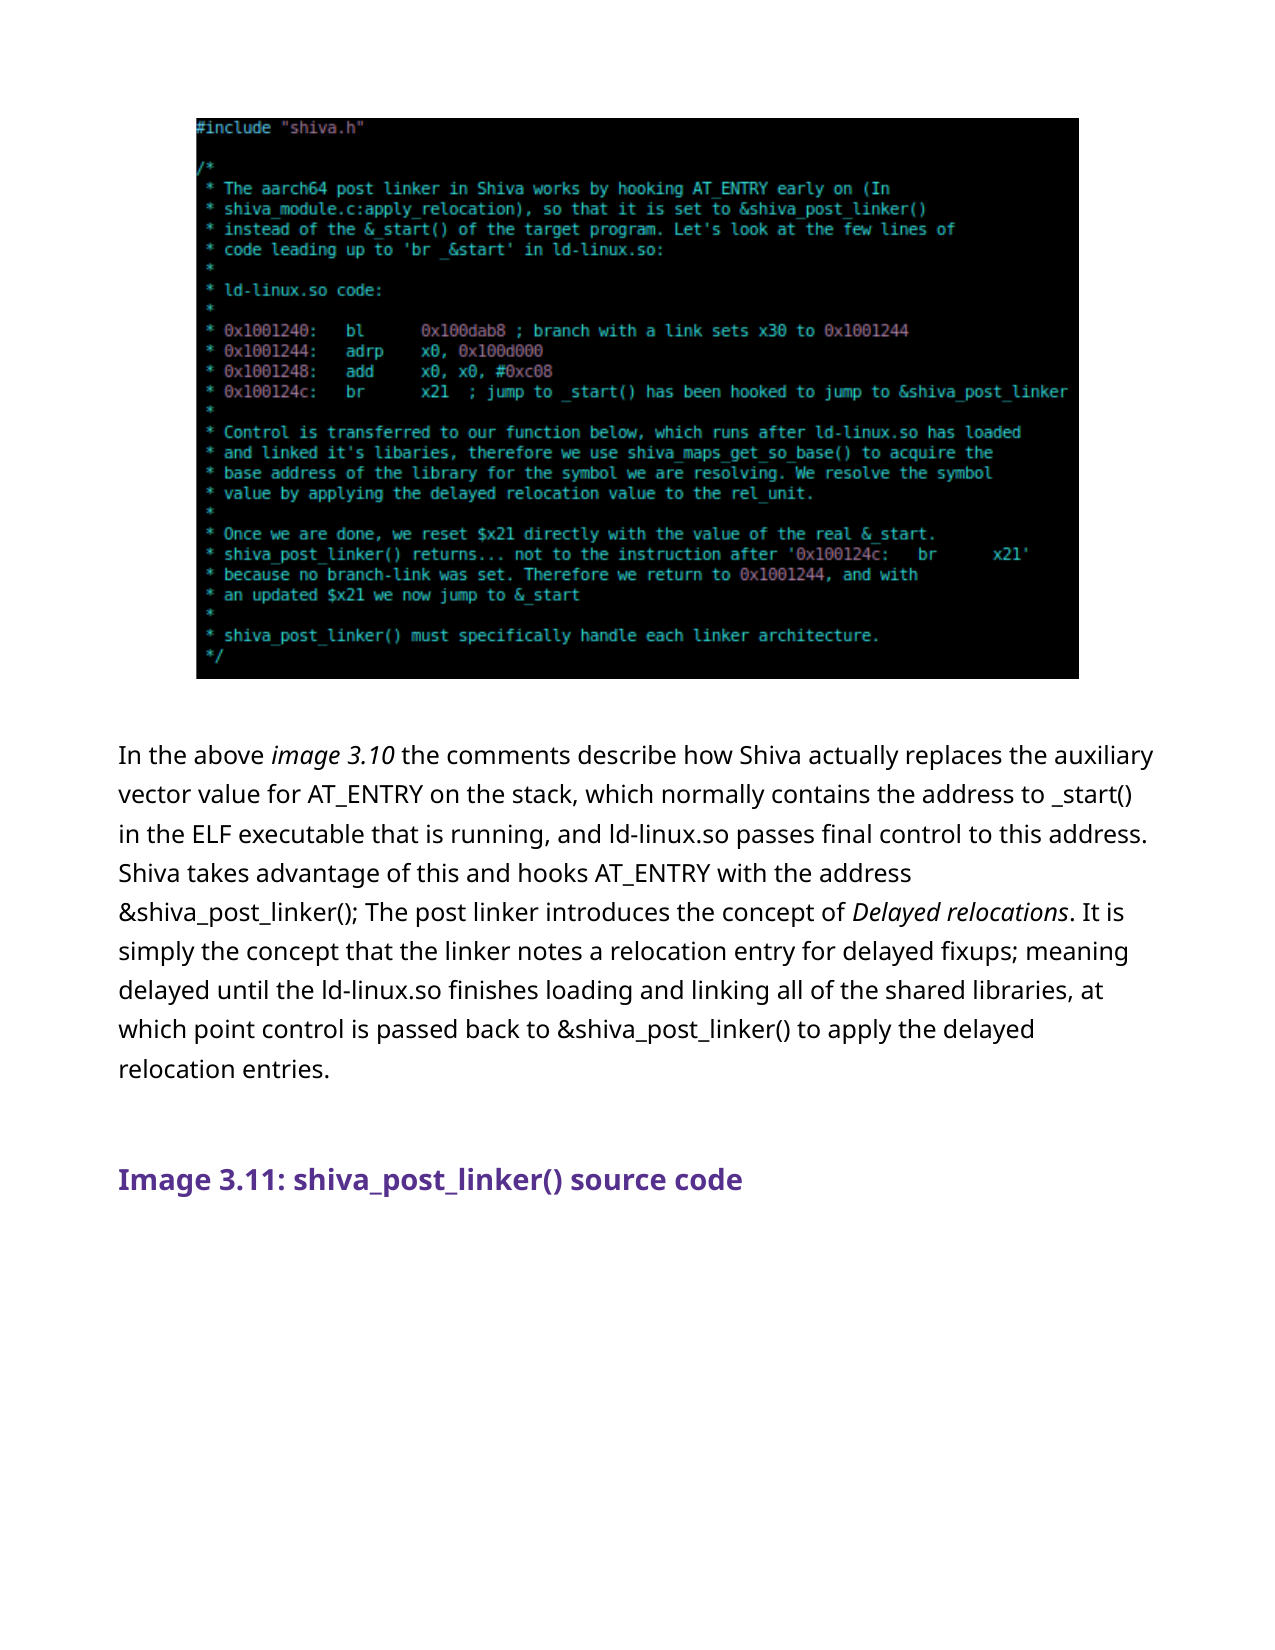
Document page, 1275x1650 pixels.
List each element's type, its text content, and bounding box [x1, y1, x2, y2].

picture [196, 118, 1079, 679]
text Image 3.11: shiva_post_linker() source code [118, 1159, 1157, 1198]
text In the above image 3.10 the comments describe how Shiva actually replaces the auxiliary vector value for AT_ENTRY on the stack, which normally contains the address to _start() in the ELF executable that is running, and ld-linux.so passes final control to this address. Shiva takes advantage of this and hooks AT_ENTRY with the address &shiva_post_linker(); The post linker introduces the concept of Delayed relocations. It is simply the concept that the linker notes a relocation entry for delayed fixups; meaning delayed until the ld-linux.so finishes loading and linking all of the shared libraries, at which point control is passed back to &shiva_post_linker() to apply the delayed relocation entries. [118, 738, 1157, 1085]
